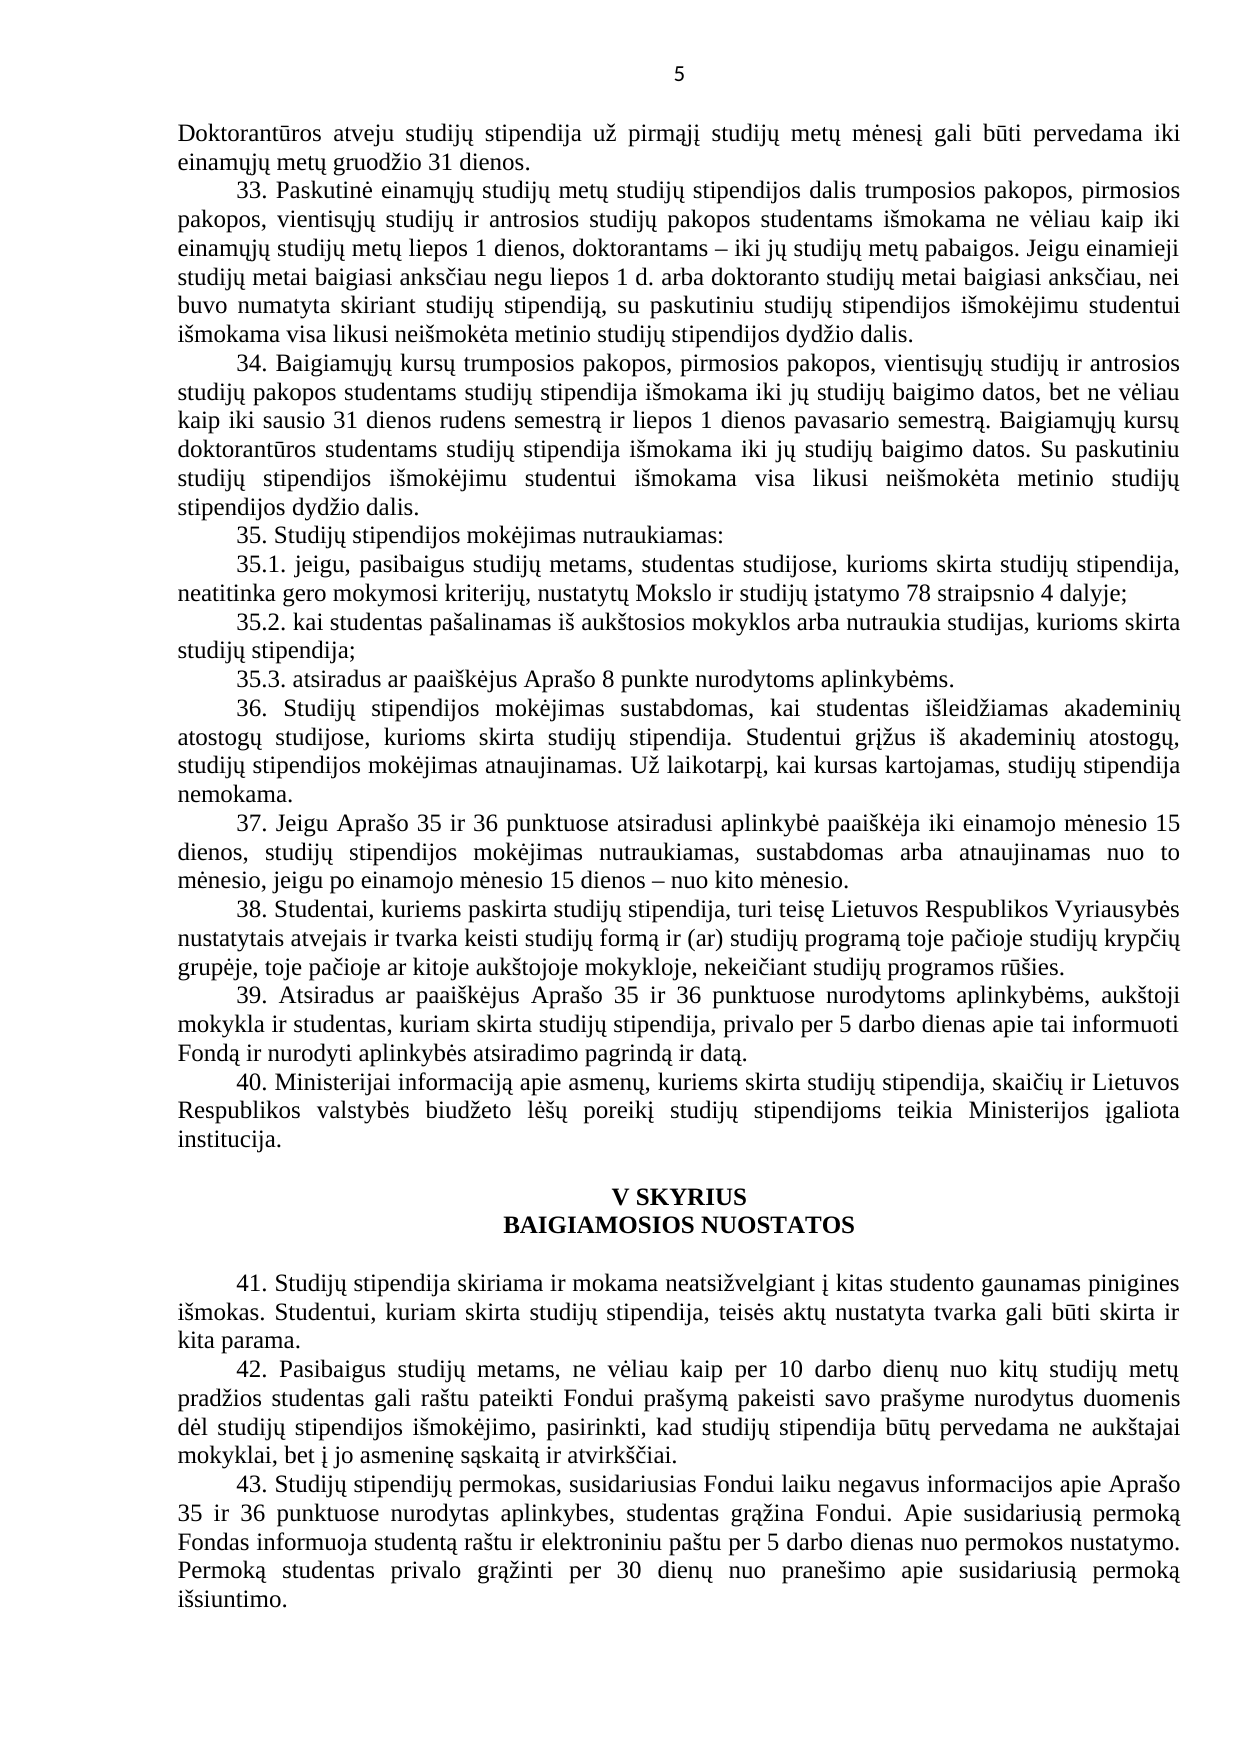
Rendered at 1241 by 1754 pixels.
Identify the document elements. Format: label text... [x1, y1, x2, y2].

text 35. Studijų stipendijos mokėjimas nutraukiamas: [177, 521, 1181, 549]
text 37. Jeigu Aprašo 35 ir 36 punktuose atsiradusi aplinkybė paaiškėja iki einamojo mėnesio 15 dienos, studijų stipendijos mokėjimas nutraukiamas, sustabdomas arba atnaujinamas nuo to mėnesio, jeigu po einamojo mėnesio 15 dienos – nuo kito mėnesio. [177, 808, 1181, 894]
text 43. Studijų stipendijų permokas, susidariusias Fondui laiku negavus informacijos apie Aprašo 35 ir 36 punktuose nurodytas aplinkybes, studentas grąžina Fondui. Apie susidariusią permoką Fondas informuoja studentą raštu ir elektroniniu paštu per 5 darbo dienas nuo permokos nustatymo. Permoką studentas privalo grąžinti per 30 dienų nuo pranešimo apie susidariusią permoką išsiuntimo. [177, 1469, 1181, 1613]
text 35.1. jeigu, pasibaigus studijų metams, studentas studijose, kurioms skirta studijų stipendija, neatitinka gero mokymosi kriterijų, nustatytų Mokslo ir studijų įstatymo 78 straipsnio 4 dalyje; [177, 549, 1181, 607]
text 38. Studentai, kuriems paskirta studijų stipendija, turi teisę Lietuvos Respublikos Vyriausybės nustatytais atvejais ir tvarka keisti studijų formą ir (ar) studijų programą toje pačioje studijų krypčių grupėje, toje pačioje ar kitoje aukštojoje mokykloje, nekeičiant studijų programos rūšies. [177, 894, 1181, 981]
text 40. Ministerijai informaciją apie asmenų, kuriems skirta studijų stipendija, skaičių ir Lietuvos Respublikos valstybės biudžeto lėšų poreikį studijų stipendijoms teikia Ministerijos įgaliota institucija. [177, 1067, 1181, 1153]
text 42. Pasibaigus studijų metams, ne vėliau kaip per 10 darbo dienų nuo kitų studijų metų pradžios studentas gali raštu pateikti Fondui prašymą pakeisti savo prašyme nurodytus duomenis dėl studijų stipendijos išmokėjimo, pasirinkti, kad studijų stipendija būtų pervedama ne aukštajai mokyklai, bet į jo asmeninę sąskaitą ir atvirkščiai. [177, 1354, 1181, 1469]
text V SKYRIUS [177, 1182, 1181, 1211]
text 34. Baigiamųjų kursų trumposios pakopos, pirmosios pakopos, vientisųjų studijų ir antrosios studijų pakopos studentams studijų stipendija išmokama iki jų studijų baigimo datos, bet ne vėliau kaip iki sausio 31 dienos rudens semestrą ir liepos 1 dienos pavasario semestrą. Baigiamųjų kursų doktorantūros studentams studijų stipendija išmokama iki jų studijų baigimo datos. Su paskutiniu studijų stipendijos išmokėjimu studentui išmokama visa likusi neišmokėta metinio studijų stipendijos dydžio dalis. [177, 348, 1181, 521]
text 41. Studijų stipendija skiriama ir mokama neatsižvelgiant į kitas studento gaunamas pinigines išmokas. Studentui, kuriam skirta studijų stipendija, teisės aktų nustatyta tvarka gali būti skirta ir kita parama. [177, 1268, 1181, 1354]
text 35.2. kai studentas pašalinamas iš aukštosios mokyklos arba nutraukia studijas, kurioms skirta studijų stipendija; [177, 607, 1181, 664]
text 33. Paskutinė einamųjų studijų metų studijų stipendijos dalis trumposios pakopos, pirmosios pakopos, vientisųjų studijų ir antrosios studijų pakopos studentams išmokama ne vėliau kaip iki einamųjų studijų metų liepos 1 dienos, doktorantams – iki jų studijų metų pabaigos. Jeigu einamieji studijų metai baigiasi anksčiau negu liepos 1 d. arba doktoranto studijų metai baigiasi anksčiau, nei buvo numatyta skiriant studijų stipendiją, su paskutiniu studijų stipendijos išmokėjimu studentui išmokama visa likusi neišmokėta metinio studijų stipendijos dydžio dalis. [177, 176, 1181, 348]
text BAIGIAMOSIOS NUOSTATOS [177, 1211, 1181, 1239]
text Doktorantūros atveju studijų stipendija už pirmąjį studijų metų mėnesį gali būti pervedama iki einamųjų metų gruodžio 31 dienos. [177, 118, 1181, 176]
text 39. Atsiradus ar paaiškėjus Aprašo 35 ir 36 punktuose nurodytoms aplinkybėms, aukštoji mokykla ir studentas, kuriam skirta studijų stipendija, privalo per 5 darbo dienas apie tai informuoti Fondą ir nurodyti aplinkybės atsiradimo pagrindą ir datą. [177, 981, 1181, 1067]
text 36. Studijų stipendijos mokėjimas sustabdomas, kai studentas išleidžiamas akademinių atostogų studijose, kurioms skirta studijų stipendija. Studentui grįžus iš akademinių atostogų, studijų stipendijos mokėjimas atnaujinamas. Už laikotarpį, kai kursas kartojamas, studijų stipendija nemokama. [177, 693, 1181, 808]
text 35.3. atsiradus ar paaiškėjus Aprašo 8 punkte nurodytoms aplinkybėms. [177, 664, 1181, 693]
